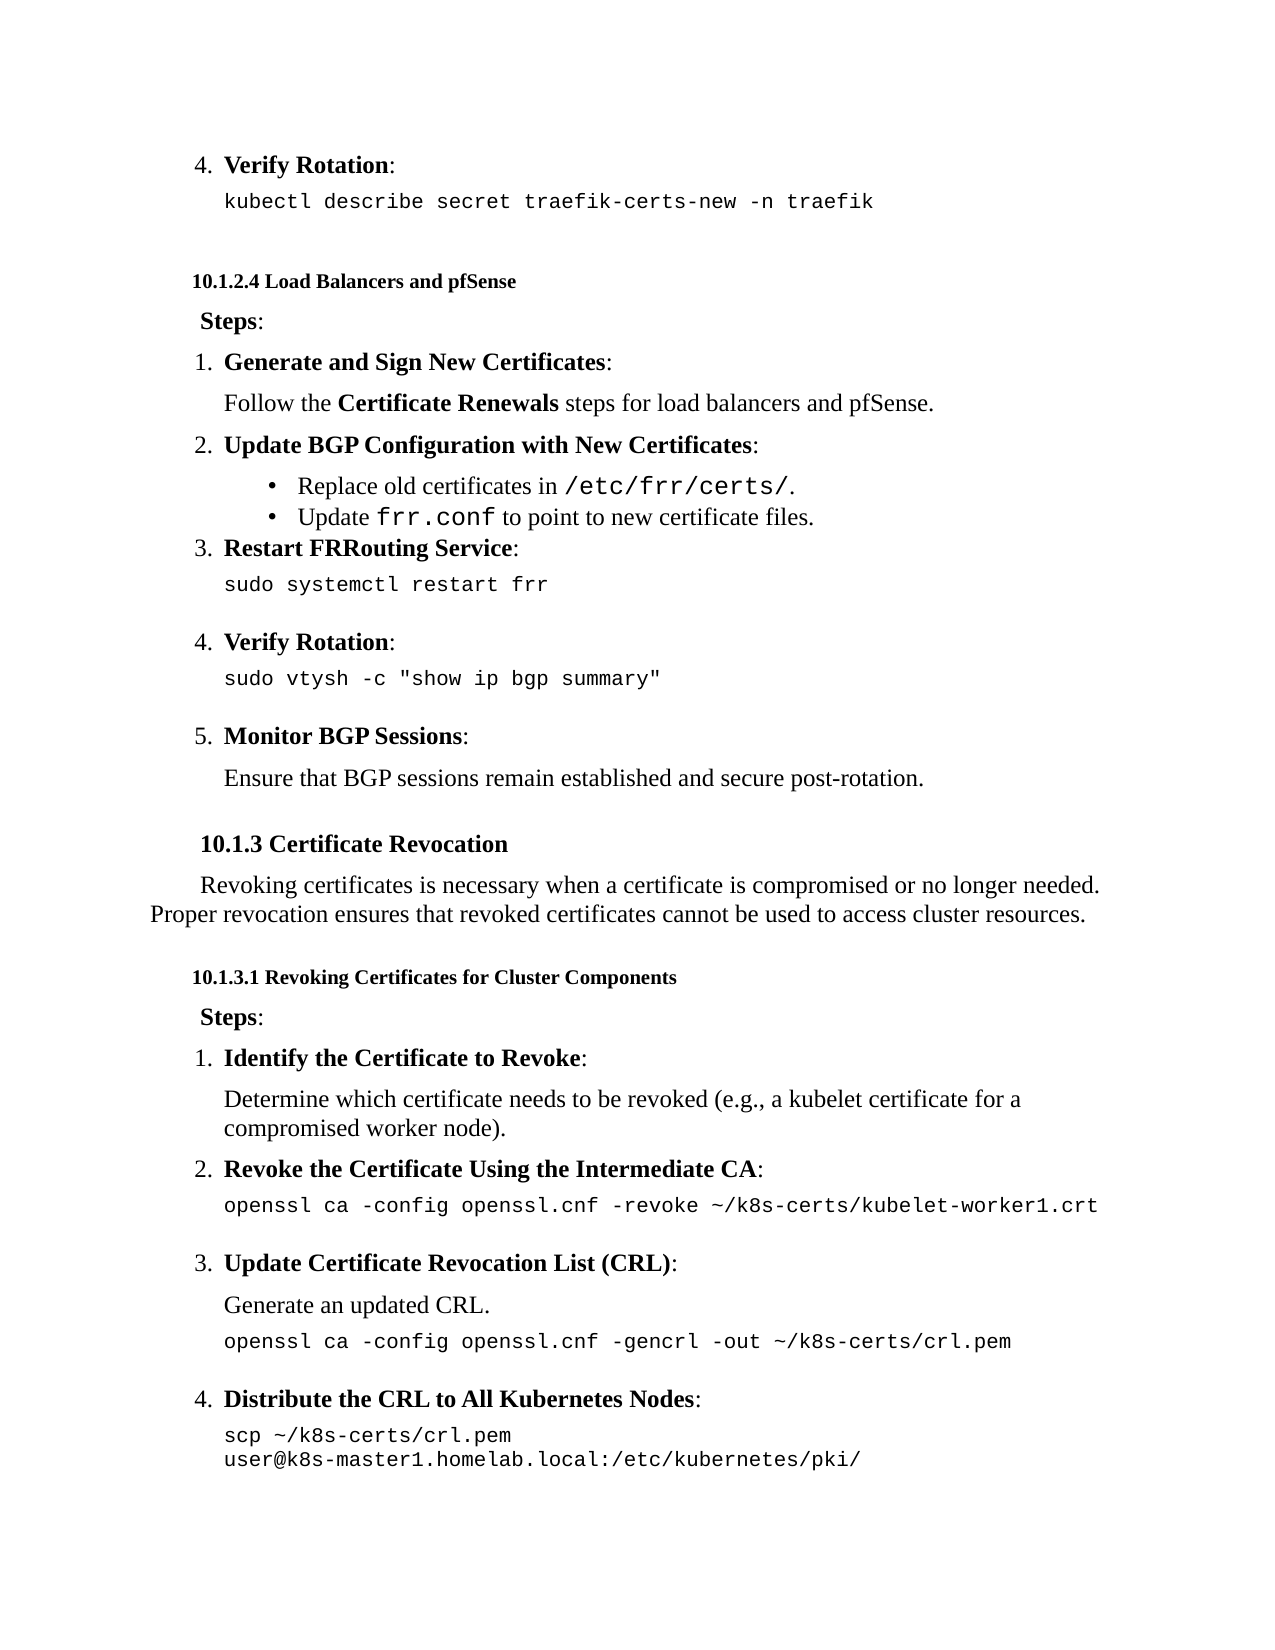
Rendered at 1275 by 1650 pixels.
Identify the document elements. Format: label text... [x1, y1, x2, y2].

list Distribute the CRL to All Kubernetes Nodes: [194, 1384, 1125, 1413]
list Replace old certificates in /etc/frr/certs/. [268, 471, 1125, 502]
list Monitor BGP Sessions: [194, 721, 1125, 750]
list Generate an updated CRL. [194, 1290, 1125, 1318]
list Determine which certificate needs to be revoked (e.g., a kubelet certificate for a compromised worker node). [194, 1084, 1125, 1142]
subtitle 10.1.3 Certificate Revocation [150, 829, 1125, 858]
list Verify Rotation: [194, 627, 1125, 656]
subtitle 10.1.2.4 Load Balancers and pfSense [150, 269, 1125, 293]
list Update BGP Configuration with New Certificates: [194, 430, 1125, 458]
list Revoke the Certificate Using the Intermediate CA: [194, 1154, 1125, 1183]
list Update Certificate Revocation List (CRL): [194, 1248, 1125, 1277]
text Steps: [150, 1002, 1125, 1030]
list Update frr.conf to point to new certificate files. [268, 502, 1125, 533]
list Follow the Certificate Renewals steps for load balancers and pfSense. [194, 388, 1125, 417]
text Steps: [150, 306, 1125, 335]
list openssl ca -config openssl.cnf -gencrl -out ~/k8s-certs/crl.pem [194, 1331, 1125, 1355]
list kubectl describe secret traefik-certs-new -n traefik [194, 191, 1125, 215]
list sudo systemctl restart frr [194, 574, 1125, 597]
list openssl ca -config openssl.cnf -revoke ~/k8s-certs/kubelet-worker1.crt [194, 1195, 1125, 1219]
list Generate and Sign New Certificates: [194, 347, 1125, 376]
list sudo vtysh -c "show ip bgp summary" [194, 668, 1125, 692]
list Ensure that BGP sessions remain established and secure post-rotation. [194, 763, 1125, 791]
subtitle 10.1.3.1 Revoking Certificates for Cluster Components [150, 965, 1125, 989]
list Verify Rotation: [194, 150, 1125, 179]
text Revoking certificates is necessary when a certificate is compromised or no longer needed. Proper revocation ensures that revoked certificates cannot be used to access cluster resources. [150, 870, 1125, 928]
list scp ~/k8s-certs/crl.pem user@k8s-master1.homelab.local:/etc/kubernetes/pki/ [194, 1425, 1125, 1473]
list Identify the Certificate to Revoke: [194, 1043, 1125, 1072]
list Restart FRRouting Service: [194, 533, 1125, 561]
